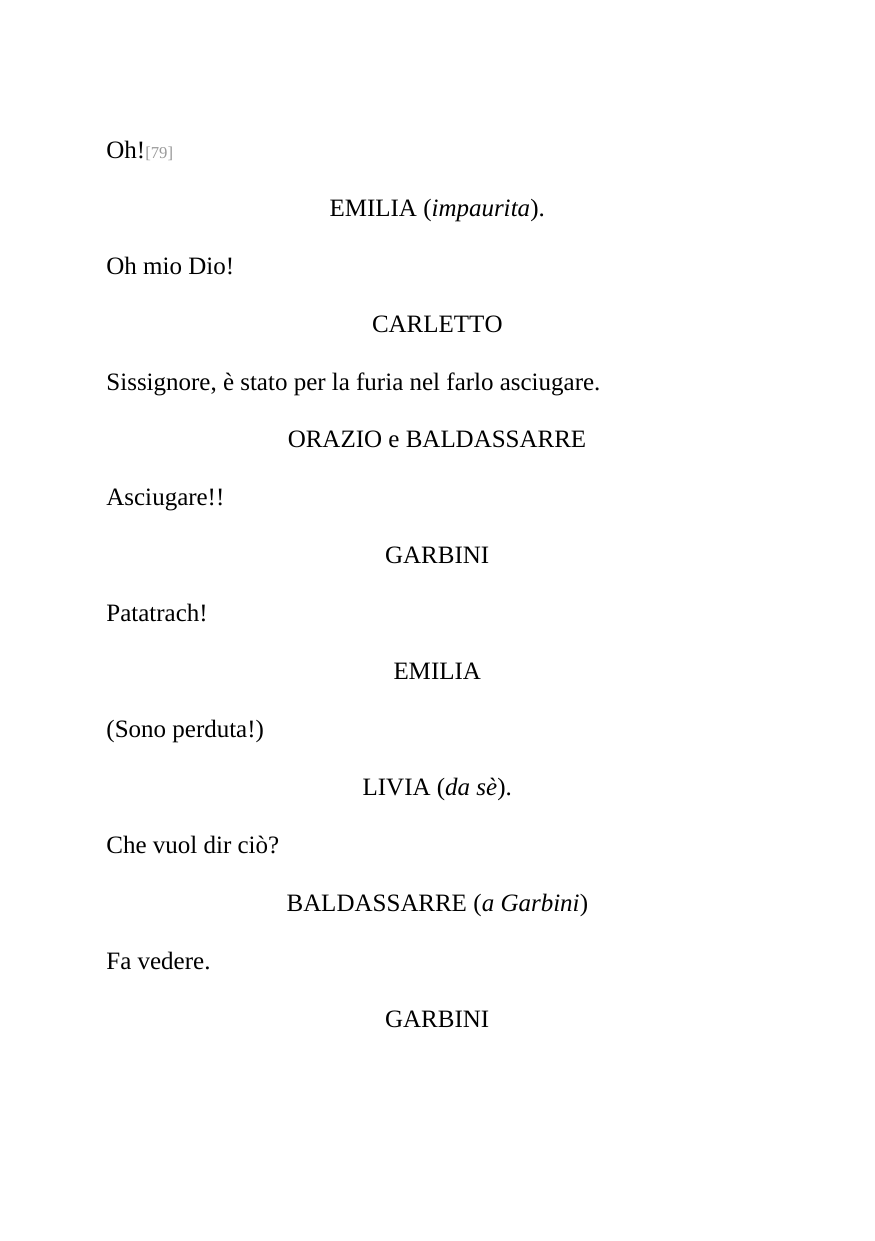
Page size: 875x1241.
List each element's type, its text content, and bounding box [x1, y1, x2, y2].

text Oh mio Dio! [106, 251, 768, 279]
text Fa vedere. [106, 946, 768, 974]
text Oh![79] [106, 135, 768, 164]
text CARLETTO [106, 309, 768, 337]
text Sissignore, è stato per la furia nel farlo asciugare. [106, 367, 768, 395]
text ORAZIO e BALDASSARRE [106, 424, 768, 453]
text Che vuol dir ciò? [106, 830, 768, 859]
text EMILIA [106, 656, 768, 685]
text GARBINI [106, 540, 768, 569]
text (Sono perduta!) [106, 714, 768, 743]
text Asciugare!! [106, 482, 768, 511]
text Patatrach! [106, 598, 768, 627]
text BALDASSARRE (a Garbini) [106, 888, 768, 917]
text GARBINI [106, 1004, 768, 1032]
text EMILIA (impaurita). [106, 193, 768, 222]
text LIVIA (da sè). [106, 772, 768, 801]
